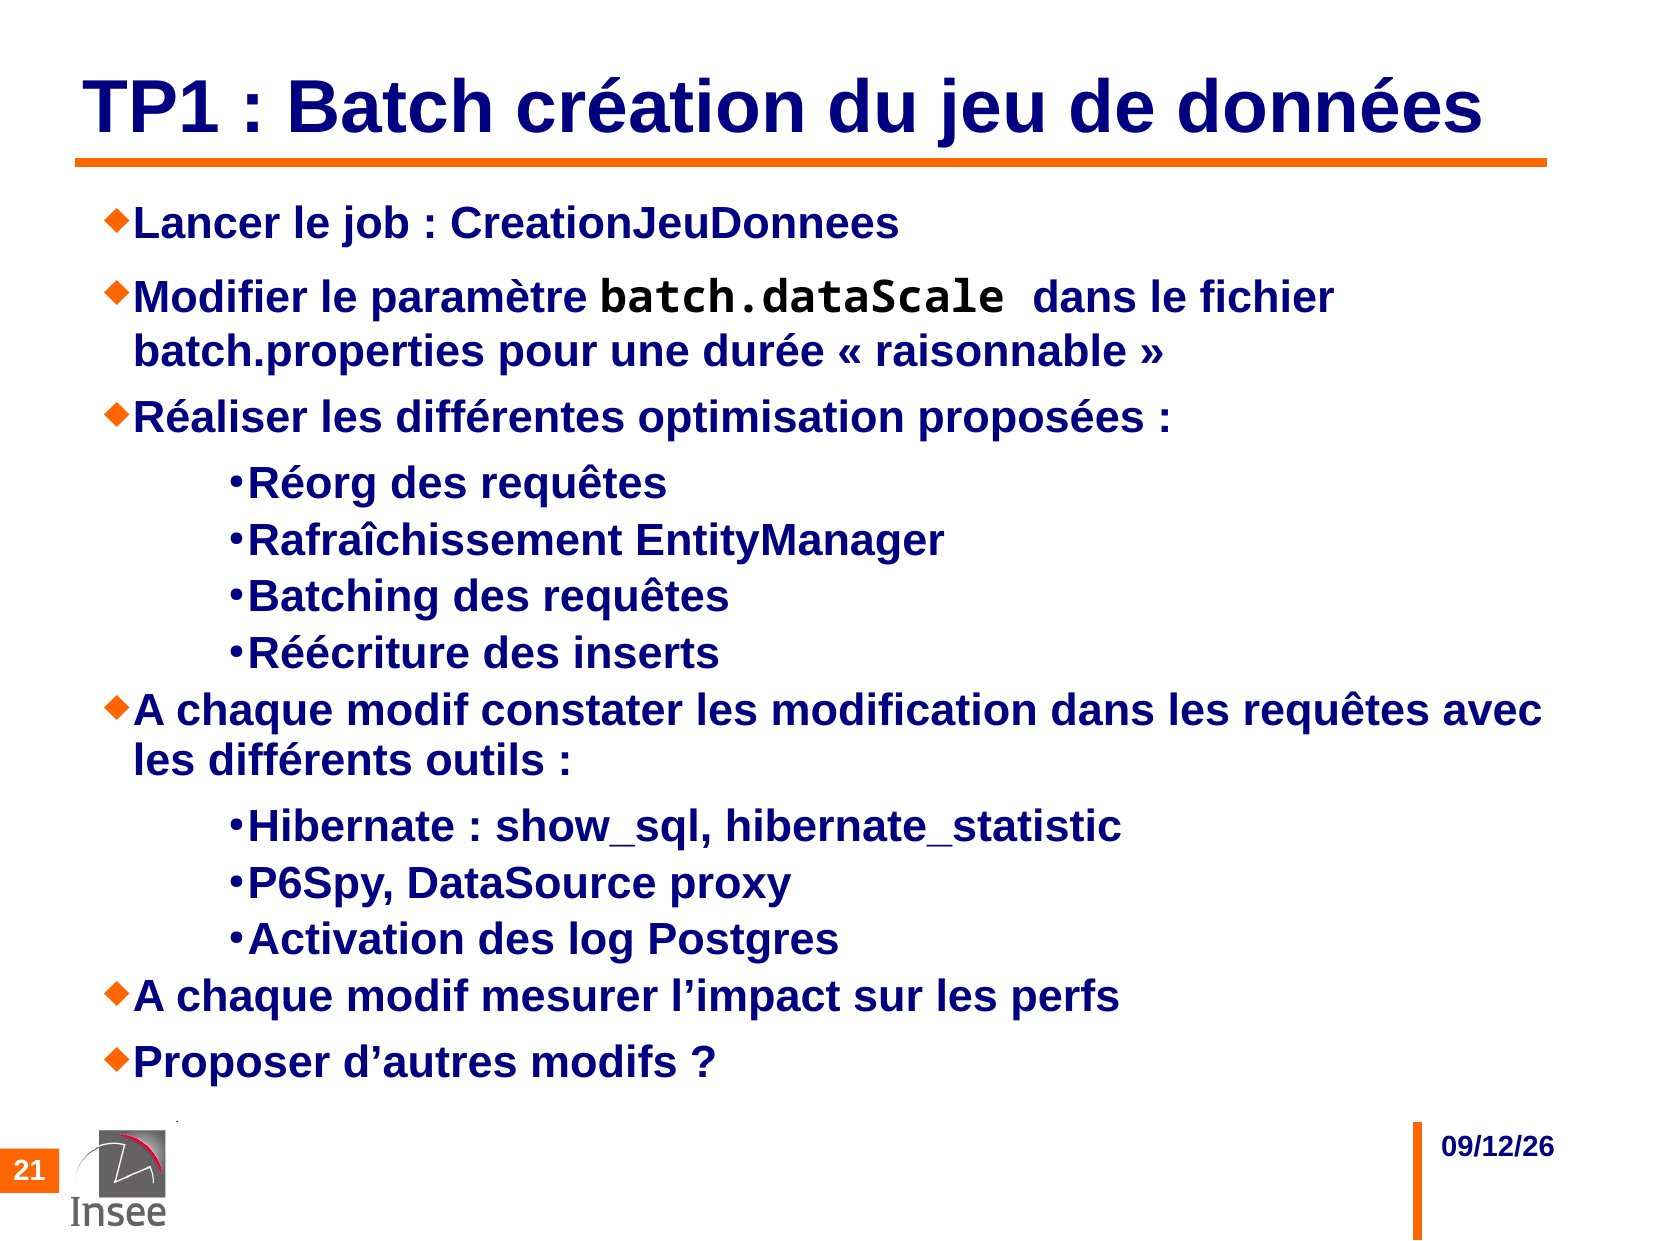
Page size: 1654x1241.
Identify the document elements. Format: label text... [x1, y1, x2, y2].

title TP1 : Batch création du jeu de données [82, 49, 1619, 163]
picture [62, 1121, 178, 1241]
list Lancer le job : CreationJeuDonnees Modifier le paramètre batch.dataScale dans le fichier batch.properties pour une durée « raisonnable » Réaliser les différentes optimisation proposées : Réorg des requêtes Rafraîchissement EntityManager Batching des requêtes Réécriture des inserts A chaque modif constater les modification dans les requêtes avec les différents outils : Hibernate : show_sql, hibernate_statistic P6Spy, DataSource proxy Activation des log Postgres A chaque modif mesurer l’impact sur les perfs Proposer d’autres modifs ? [94, 141, 1583, 1099]
